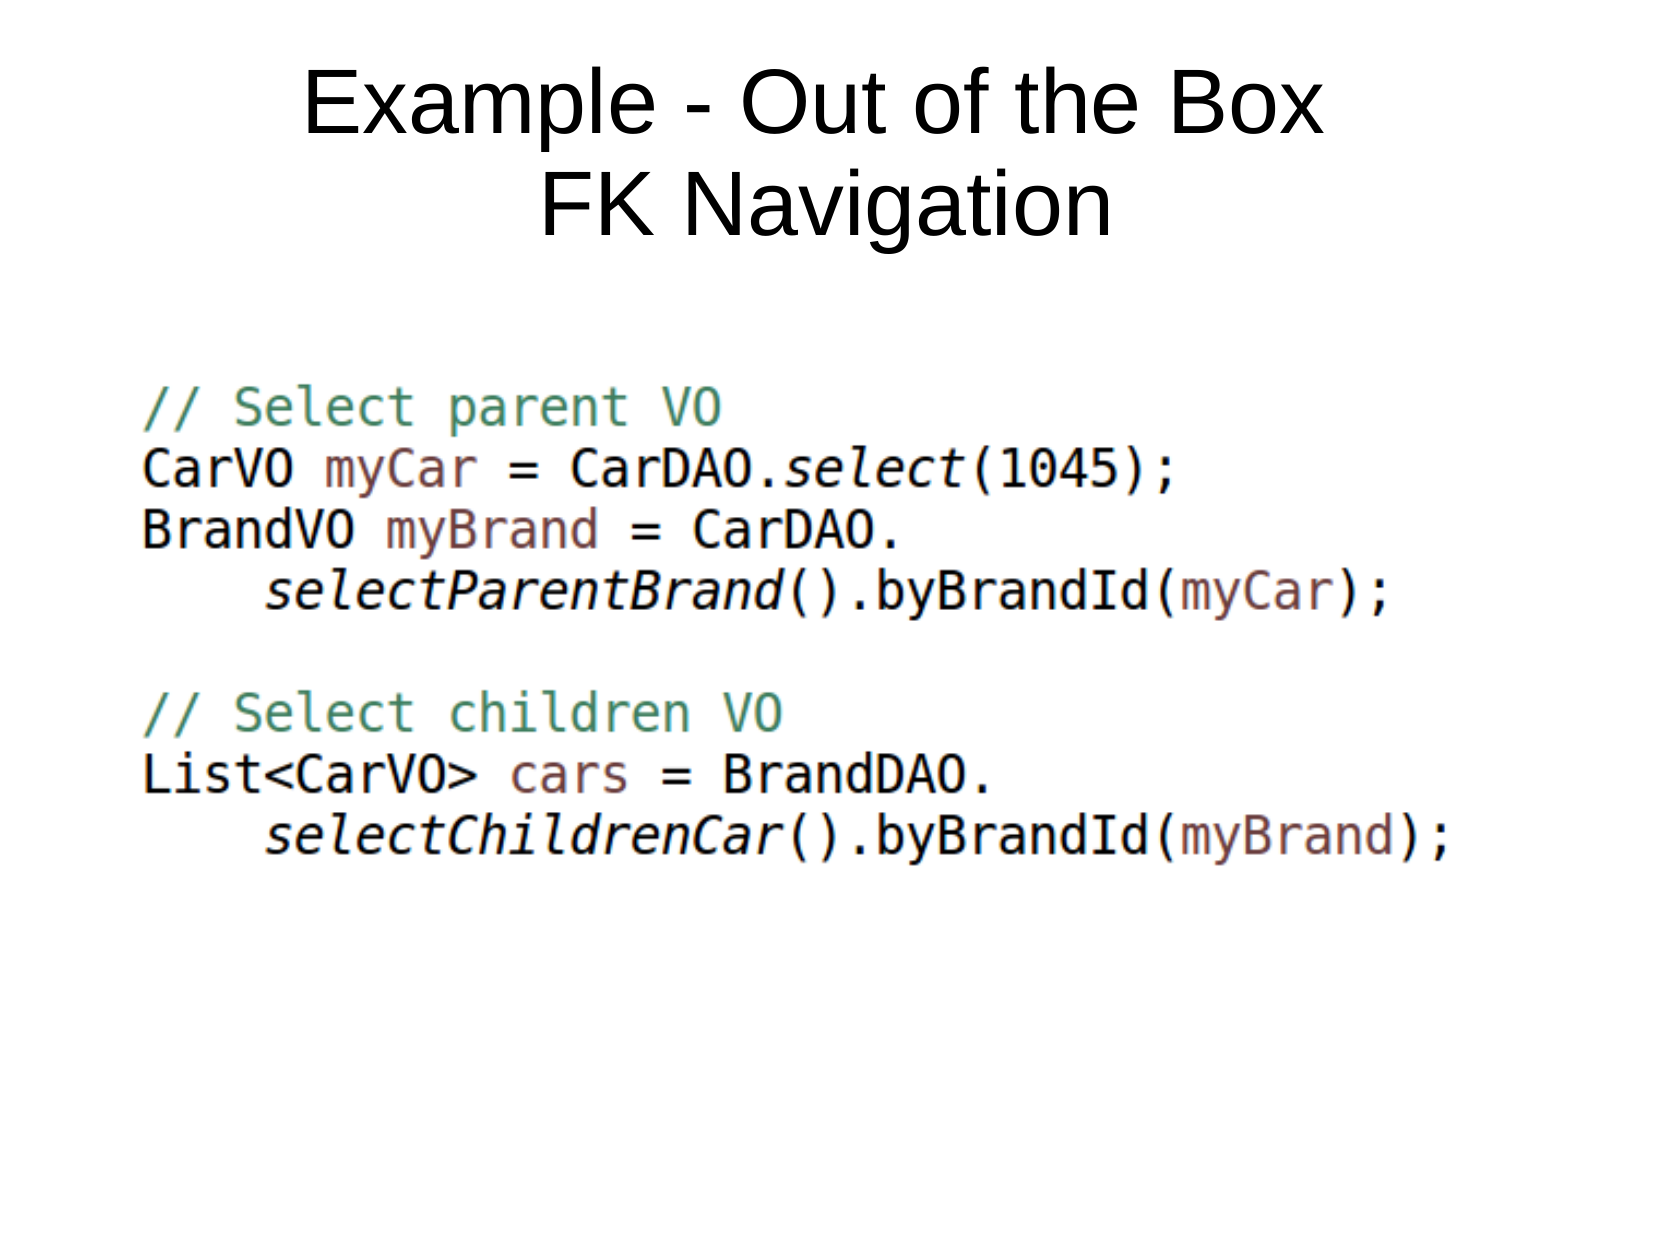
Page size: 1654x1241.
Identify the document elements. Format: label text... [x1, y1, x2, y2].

title Example - Out of the Box FK Navigation [82, 49, 1571, 257]
picture [135, 374, 1456, 871]
